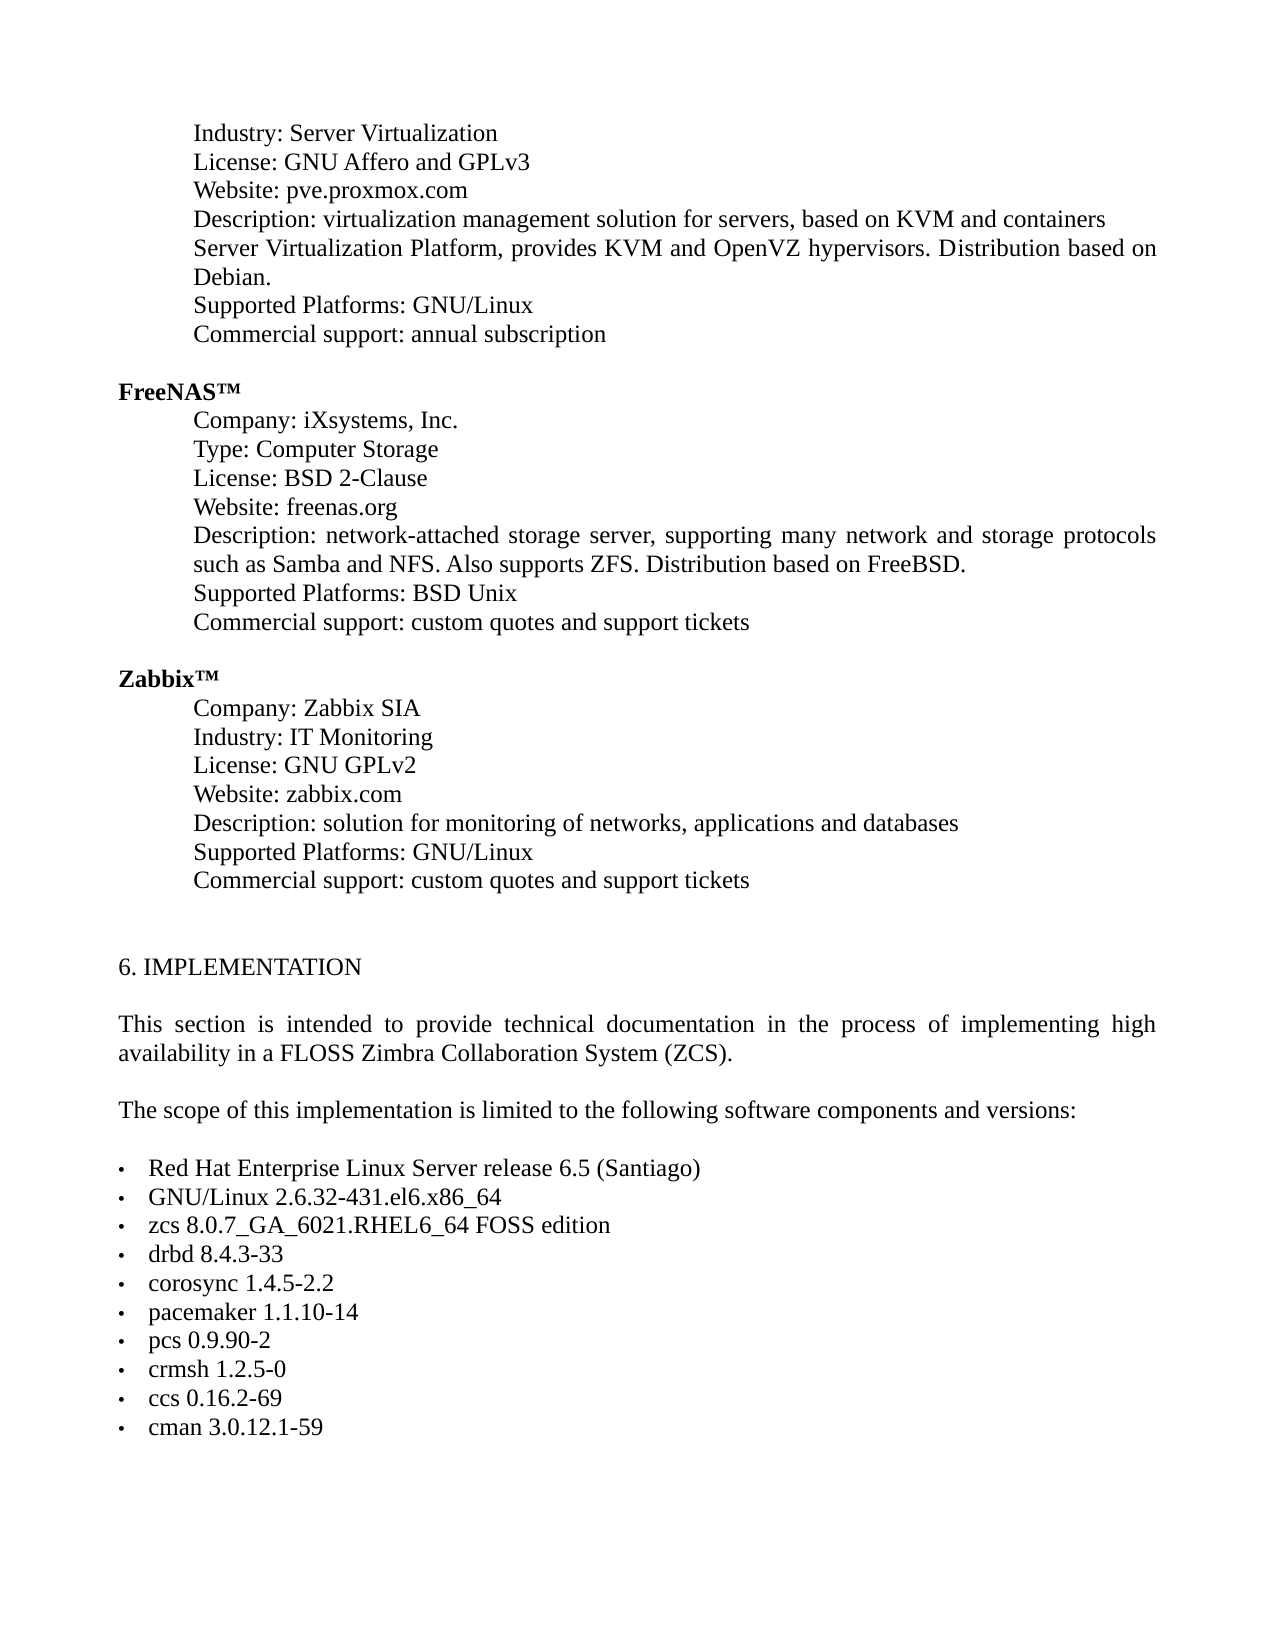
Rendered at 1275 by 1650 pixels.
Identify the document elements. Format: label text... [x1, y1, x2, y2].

text License: GNU GPLv2 [193, 751, 1157, 779]
text Commercial support: custom quotes and support tickets [193, 866, 1157, 894]
text 6. IMPLEMENTATION [118, 952, 1157, 981]
list Red Hat Enterprise Linux Server release 6.5 (Santiago) [118, 1153, 1157, 1182]
text Zabbix™ [118, 664, 1157, 693]
text Description: virtualization management solution for servers, based on KVM and containers [193, 204, 1157, 233]
list cman 3.0.12.1-59 [118, 1412, 1157, 1441]
list pcs 0.9.90-2 [118, 1326, 1157, 1354]
text Commercial support: custom quotes and support tickets [193, 607, 1157, 636]
text Server Virtualization Platform, provides KVM and OpenVZ hypervisors. Distribution based on Debian. [193, 233, 1157, 291]
text FreeNAS™ [118, 377, 1157, 406]
text License: GNU Affero and GPLv3 [193, 147, 1157, 176]
text Supported Platforms: GNU/Linux [193, 837, 1157, 866]
text Description: network-attached storage server, supporting many network and storage protocols such as Samba and NFS. Also supports ZFS. Distribution based on FreeBSD. [193, 521, 1157, 578]
text The scope of this implementation is limited to the following software components and versions: [118, 1096, 1157, 1124]
text Supported Platforms: BSD Unix [193, 578, 1157, 607]
text Industry: Server Virtualization [193, 118, 1157, 147]
list pacemaker 1.1.10-14 [118, 1297, 1157, 1326]
list corosync 1.4.5-2.2 [118, 1268, 1157, 1297]
list GNU/Linux 2.6.32-431.el6.x86_64 [118, 1182, 1157, 1211]
text Type: Computer Storage [193, 434, 1157, 463]
list crmsh 1.2.5-0 [118, 1354, 1157, 1383]
text Website: pve.proxmox.com [193, 176, 1157, 204]
list ccs 0.16.2-69 [118, 1383, 1157, 1412]
text Description: solution for monitoring of networks, applications and databases [193, 808, 1157, 837]
text This section is intended to provide technical documentation in the process of implementing high availability in a FLOSS Zimbra Collaboration System (ZCS). [118, 1009, 1157, 1067]
text Website: freenas.org [193, 492, 1157, 521]
list zcs 8.0.7_GA_6021.RHEL6_64 FOSS edition [118, 1211, 1157, 1239]
text Website: zabbix.com [193, 779, 1157, 808]
text Company: Zabbix SIA [193, 693, 1157, 722]
text Industry: IT Monitoring [193, 722, 1157, 751]
text Supported Platforms: GNU/Linux [193, 291, 1157, 319]
text License: BSD 2-Clause [193, 463, 1157, 492]
text Commercial support: annual subscription [193, 319, 1157, 348]
text Company: iXsystems, Inc. [193, 406, 1157, 434]
list drbd 8.4.3-33 [118, 1239, 1157, 1268]
